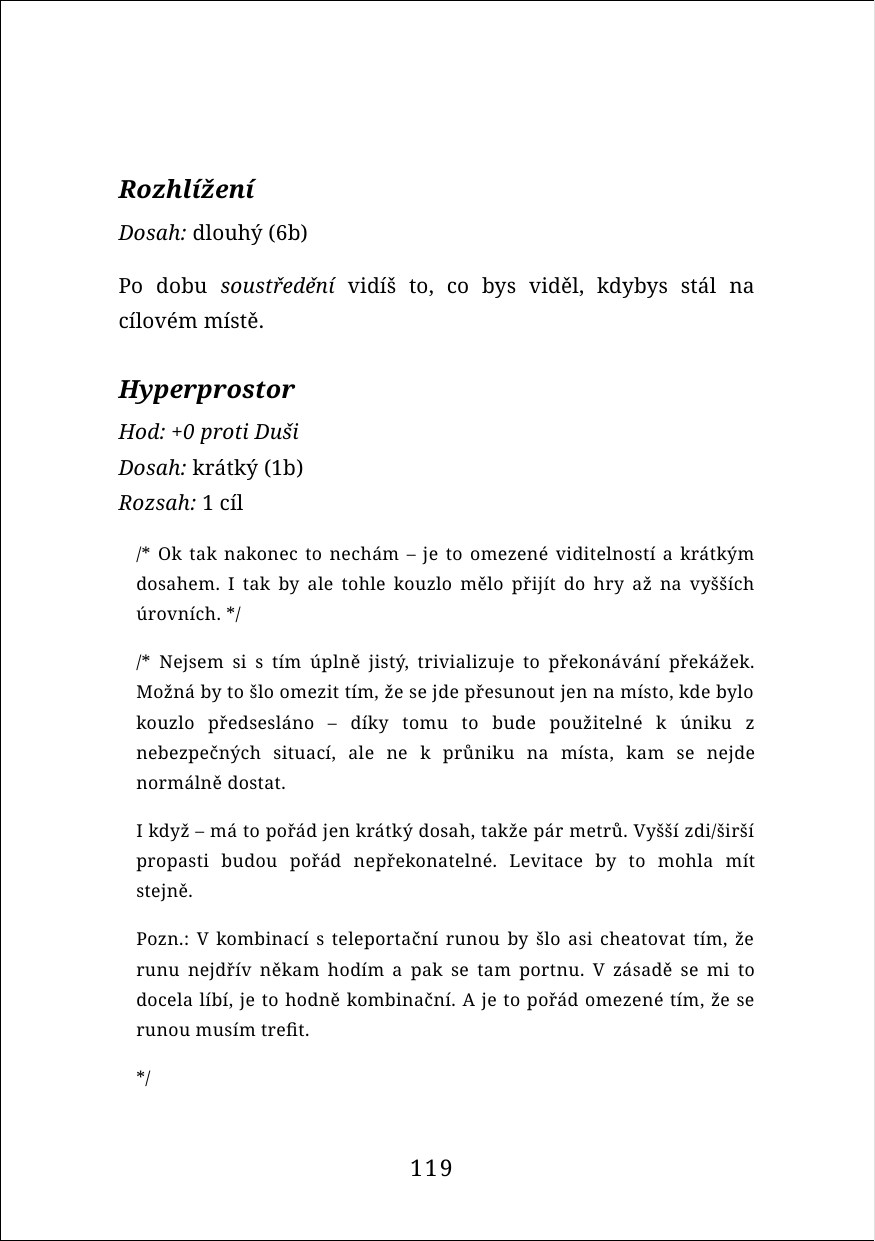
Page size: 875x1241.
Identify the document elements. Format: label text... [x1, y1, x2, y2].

subtitle Hyperprostor [118, 371, 756, 405]
text Po dobu soustředění vidíš to, co bys viděl, kdybys stál na cílovém místě. [118, 271, 756, 335]
subtitle Rozhlížení [118, 172, 756, 206]
text /* Nejsem si s tím úplně jistý, trivializuje to překonávání překážek. Možná by to šlo omezit tím, že se jde přesunout jen na místo, kde bylo kouzlo předsesláno – díky tomu to bude použitelné k úniku z nebezpečných situací, ale ne k průniku na místa, kam se nejde normálně dostat. [136, 650, 756, 795]
text /* Ok tak nakonec to nechám – je to omezené viditelností a krátkým dosahem. I tak by ale tohle kouzlo mělo přijít do hry až na vyšších úrovních. */ [136, 541, 756, 626]
text Dosah: dlouhý (6b) [118, 218, 756, 246]
text I když – má to pořád jen krátký dosah, takže pár metrů. Vyšší zdi/širší propasti budou pořád nepřekonatelné. Levitace by to mohla mít stejně. [136, 818, 756, 903]
text */ [136, 1065, 756, 1089]
text Pozn.: V kombinací s teleportační runou by šlo asi cheatovat tím, že runu nejdřív někam hodím a pak se tam portnu. V zásadě se mi to docela líbí, je to hodně kombinační. A je to pořád omezené tím, že se runou musím trefit. [136, 927, 756, 1042]
text Hod: +0 proti Duši Dosah: krátký (1b) Rozsah: 1 cíl [118, 417, 756, 517]
